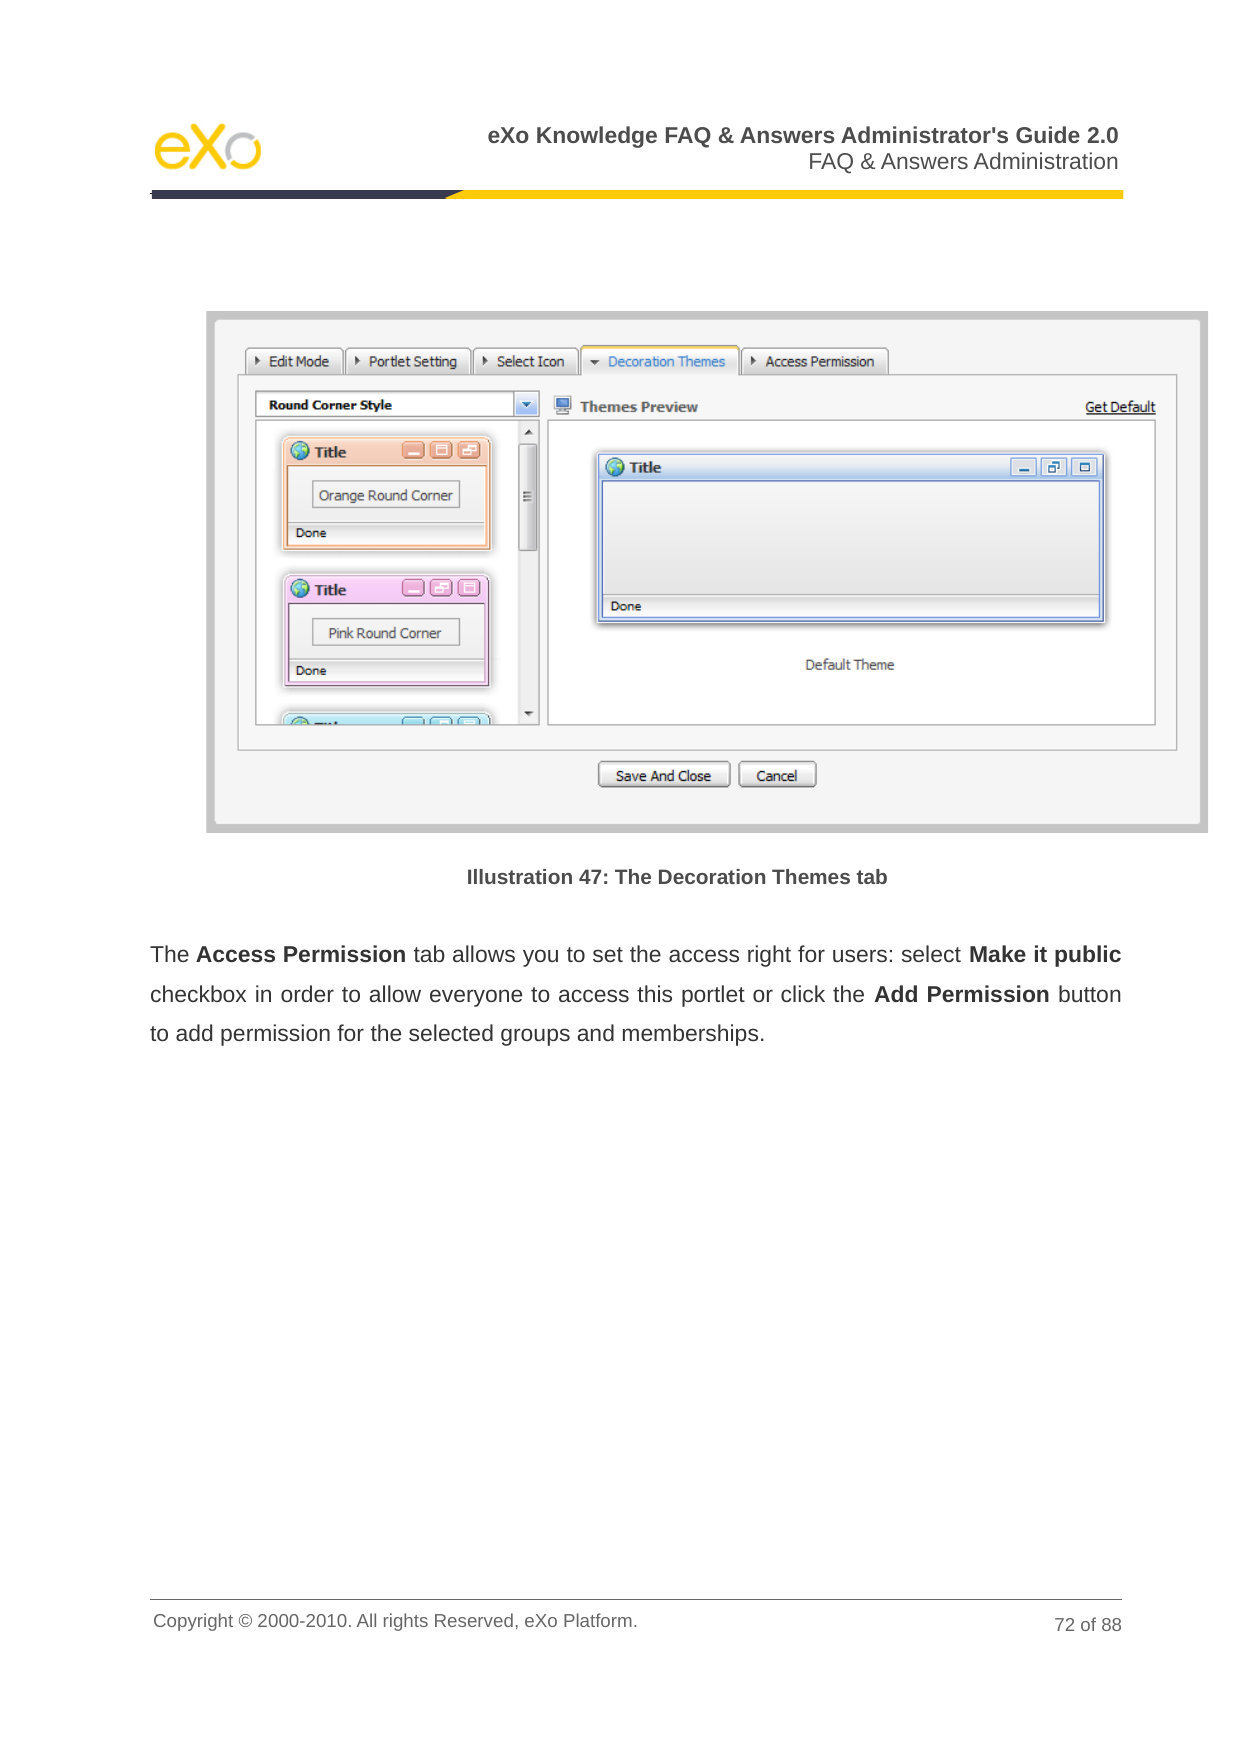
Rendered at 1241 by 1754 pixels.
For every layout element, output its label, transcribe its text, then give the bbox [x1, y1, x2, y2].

picture [155, 123, 262, 170]
picture [151, 190, 1124, 199]
picture [206, 311, 1209, 833]
text The Access Permission tab allows you to set the access right for users: select Make it public checkbox in order to allow everyone to access this portlet or click the Add Permission button to add permission for the selected groups and memberships. [150, 941, 1122, 1046]
text Illustration 47: The Decoration Themes tab [176, 833, 1178, 888]
